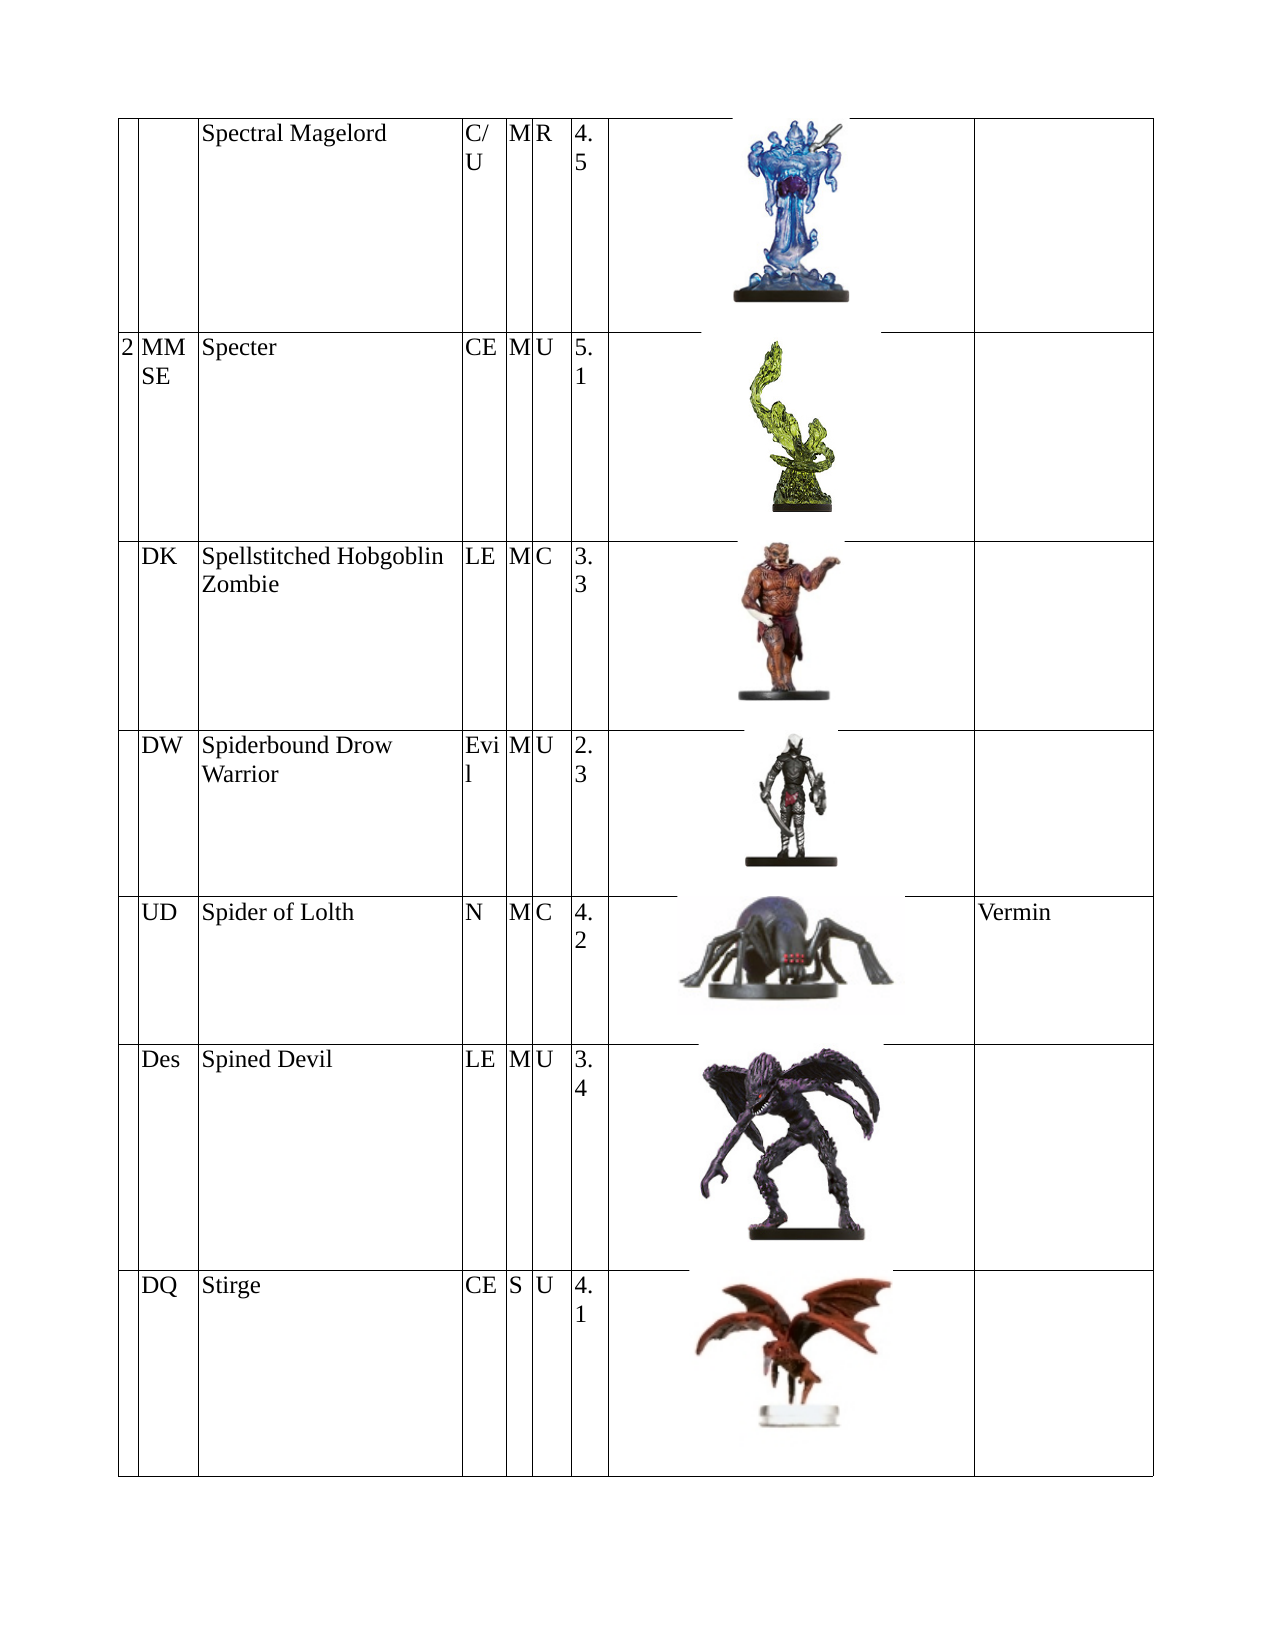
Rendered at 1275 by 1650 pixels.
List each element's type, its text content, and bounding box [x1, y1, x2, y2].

picture [689, 1270, 893, 1447]
table_cell LE [463, 542, 506, 730]
table_cell LE [463, 1045, 506, 1270]
table_cell [609, 1045, 974, 1270]
table_cell M [507, 1045, 532, 1270]
picture [744, 730, 838, 868]
table_cell [609, 731, 974, 896]
table_cell [975, 119, 1153, 332]
table_cell Des [139, 1045, 198, 1270]
picture [701, 332, 882, 512]
table_cell 4.2 [572, 897, 608, 1044]
table_cell U [533, 333, 571, 541]
table_cell Spectral Magelord [199, 119, 462, 332]
table_cell 2.3 [572, 731, 608, 896]
table_cell [119, 1045, 138, 1270]
table_cell R [533, 119, 571, 332]
table_cell Spiderbound Drow Warrior [199, 731, 462, 896]
table_cell Evil [463, 731, 506, 896]
table_cell C [533, 542, 571, 730]
table_cell M [507, 731, 532, 896]
table_cell CE [463, 1271, 506, 1476]
table_cell MMSE [139, 333, 198, 541]
table_cell DK [139, 542, 198, 730]
table_cell S [507, 1271, 532, 1476]
table_cell DQ [139, 1271, 198, 1476]
table_cell [119, 119, 138, 332]
table_cell Spellstitched Hobgoblin Zombie [199, 542, 462, 730]
table_cell DW [139, 731, 198, 896]
table_cell Spider of Lolth [199, 897, 462, 1044]
table_cell U [533, 1271, 571, 1476]
table_cell 5.1 [572, 333, 608, 541]
table_cell 4.1 [572, 1271, 608, 1476]
table_cell [975, 1271, 1153, 1476]
table_cell C [533, 897, 571, 1044]
picture [732, 118, 850, 304]
table_cell [975, 542, 1153, 730]
picture [698, 1043, 884, 1242]
table_cell [609, 1271, 974, 1476]
table_cell [975, 333, 1153, 541]
table_cell [975, 1045, 1153, 1270]
table_cell [139, 119, 198, 332]
table_cell 4.5 [572, 119, 608, 332]
table_cell 3.4 [572, 1045, 608, 1270]
picture [737, 540, 845, 702]
table_cell N [463, 897, 506, 1044]
table_cell [119, 731, 138, 896]
table_cell [609, 119, 974, 332]
table_cell 3.3 [572, 542, 608, 730]
table_cell [119, 542, 138, 730]
table_cell M [507, 333, 532, 541]
table_cell [119, 897, 138, 1044]
table_cell [609, 897, 974, 1044]
table_cell U [533, 731, 571, 896]
table_cell M [507, 119, 532, 332]
table_cell CE [463, 333, 506, 541]
picture [677, 896, 905, 1015]
table_cell [609, 542, 974, 730]
table_cell M [507, 542, 532, 730]
table_cell [119, 1271, 138, 1476]
table_cell UD [139, 897, 198, 1044]
table_cell Spined Devil [199, 1045, 462, 1270]
table_cell U [533, 1045, 571, 1270]
table_cell Stirge [199, 1271, 462, 1476]
table_cell M [507, 897, 532, 1044]
table_cell Specter [199, 333, 462, 541]
table_cell [609, 333, 974, 541]
table_cell 2 [119, 333, 138, 541]
table_cell [975, 731, 1153, 896]
table_cell Vermin [975, 897, 1153, 1044]
table_cell C/U [463, 119, 506, 332]
